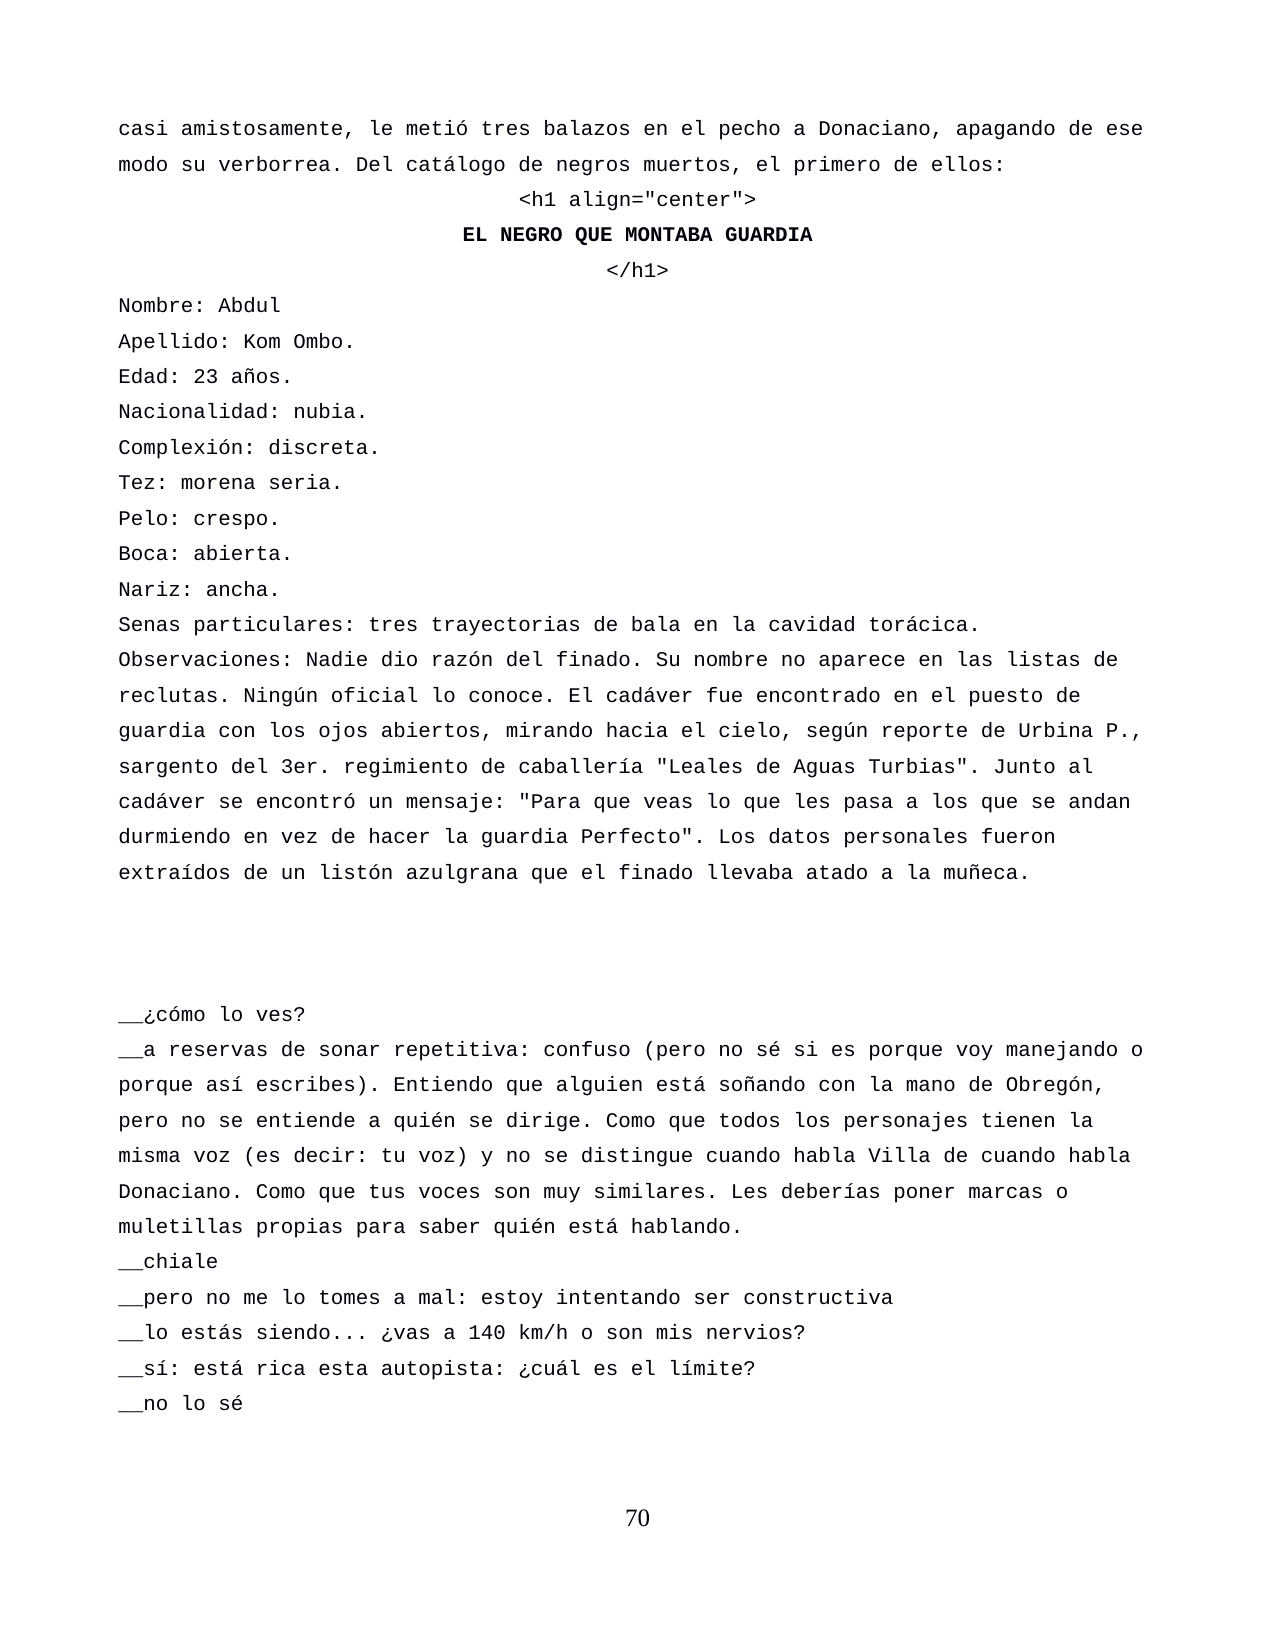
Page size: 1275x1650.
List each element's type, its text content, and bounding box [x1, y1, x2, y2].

text Observaciones: Nadie dio razón del finado. Su nombre no aparece en las listas de reclutas. Ningún oficial lo conoce. El cadáver fue encontrado en el puesto de guardia con los ojos abiertos, mirando hacia el cielo, según reporte de Urbina P., sargento del 3er. regimiento de caballería "Leales de Aguas Turbias". Junto al cadáver se encontró un mensaje: "Para que veas lo que les pasa a los que se andan durmiendo en vez de hacer la guardia Perfecto". Los datos personales fueron extraídos de un listón azulgrana que el finado llevaba atado a la muñeca. [118, 649, 1157, 886]
text __pero no me lo tomes a mal: estoy intentando ser constructiva [118, 1287, 1157, 1311]
text casi amistosamente, le metió tres balazos en el pecho a Donaciano, apagando de ese modo su verborrea. Del catálogo de negros muertos, el primero de ellos: [118, 118, 1157, 177]
text __no lo sé [118, 1393, 1157, 1417]
text __¿cómo lo ves? [118, 1003, 1157, 1027]
text Apellido: Kom Ombo. [118, 331, 1157, 354]
text Senas particulares: tres trayectorias de bala en la cavidad torácica. [118, 614, 1157, 638]
text Pelo: crespo. [118, 508, 1157, 531]
text Complexión: discreta. [118, 437, 1157, 461]
text Tez: morena seria. [118, 472, 1157, 496]
text Nariz: ancha. [118, 578, 1157, 602]
text <h1 align="center"> [118, 189, 1157, 213]
text EL NEGRO QUE MONTABA GUARDIA [118, 224, 1157, 248]
text </h1> [118, 260, 1157, 283]
text Nacionalidad: nubia. [118, 401, 1157, 425]
text Boca: abierta. [118, 543, 1157, 567]
text __sí: está rica esta autopista: ¿cuál es el límite? [118, 1358, 1157, 1381]
text __a reservas de sonar repetitiva: confuso (pero no sé si es porque voy manejando o porque así escribes). Entiendo que alguien está soñando con la mano de Obregón, pero no se entiende a quién se dirige. Como que todos los personajes tienen la misma voz (es decir: tu voz) y no se distingue cuando habla Villa de cuando habla Donaciano. Como que tus voces son muy similares. Les deberías poner marcas o muletillas propias para saber quién está hablando. [118, 1039, 1157, 1240]
text Edad: 23 años. [118, 366, 1157, 390]
text __lo estás siendo... ¿vas a 140 km/h o son mis nervios? [118, 1322, 1157, 1346]
text __chiale [118, 1251, 1157, 1275]
text Nombre: Abdul [118, 295, 1157, 319]
